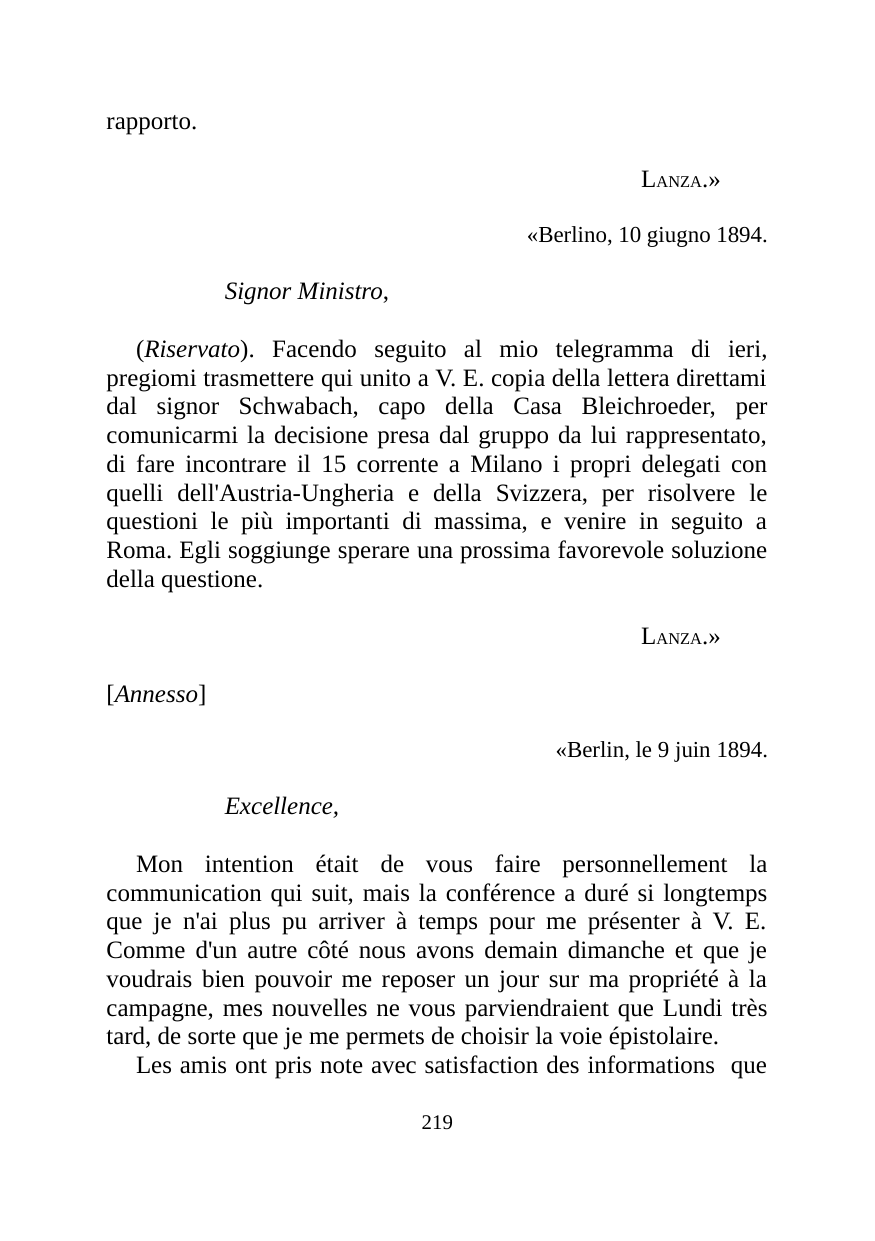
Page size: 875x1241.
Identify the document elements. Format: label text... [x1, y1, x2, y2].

text Lanza.» [106, 621, 721, 650]
text Excellence, [195, 791, 768, 820]
text «Berlin, le 9 juin 1894. [106, 736, 768, 763]
text rapporto. [106, 106, 768, 135]
text [Annesso] [106, 679, 768, 708]
text Les amis ont pris note avec satisfaction des informations que [106, 1050, 768, 1079]
text (Riservato). Facendo seguito al mio telegramma di ieri, pregiomi trasmettere qui unito a V. E. copia della lettera direttami dal signor Schwabach, capo della Casa Bleichroeder, per comunicarmi la decisione presa dal gruppo da lui rappresentato, di fare incontrare il 15 corrente a Milano i propri delegati con quelli dell'Austria-Ungheria e della Svizzera, per risolvere le questioni le più importanti di massima, e venire in seguito a Roma. Egli soggiunge sperare una prossima favorevole soluzione della questione. [106, 334, 768, 593]
text «Berlino, 10 giugno 1894. [106, 221, 768, 248]
text Signor Ministro, [195, 276, 768, 305]
text Mon intention était de vous faire personnellement la communication qui suit, mais la conférence a duré si longtemps que je n'ai plus pu arriver à temps pour me présenter à V. E. Comme d'un autre côté nous avons demain dimanche et que je voudrais bien pouvoir me reposer un jour sur ma propriété à la campagne, mes nouvelles ne vous parviendraient que Lundi très tard, de sorte que je me permets de choisir la voie épistolaire. [106, 849, 768, 1050]
text Lanza.» [106, 164, 721, 192]
